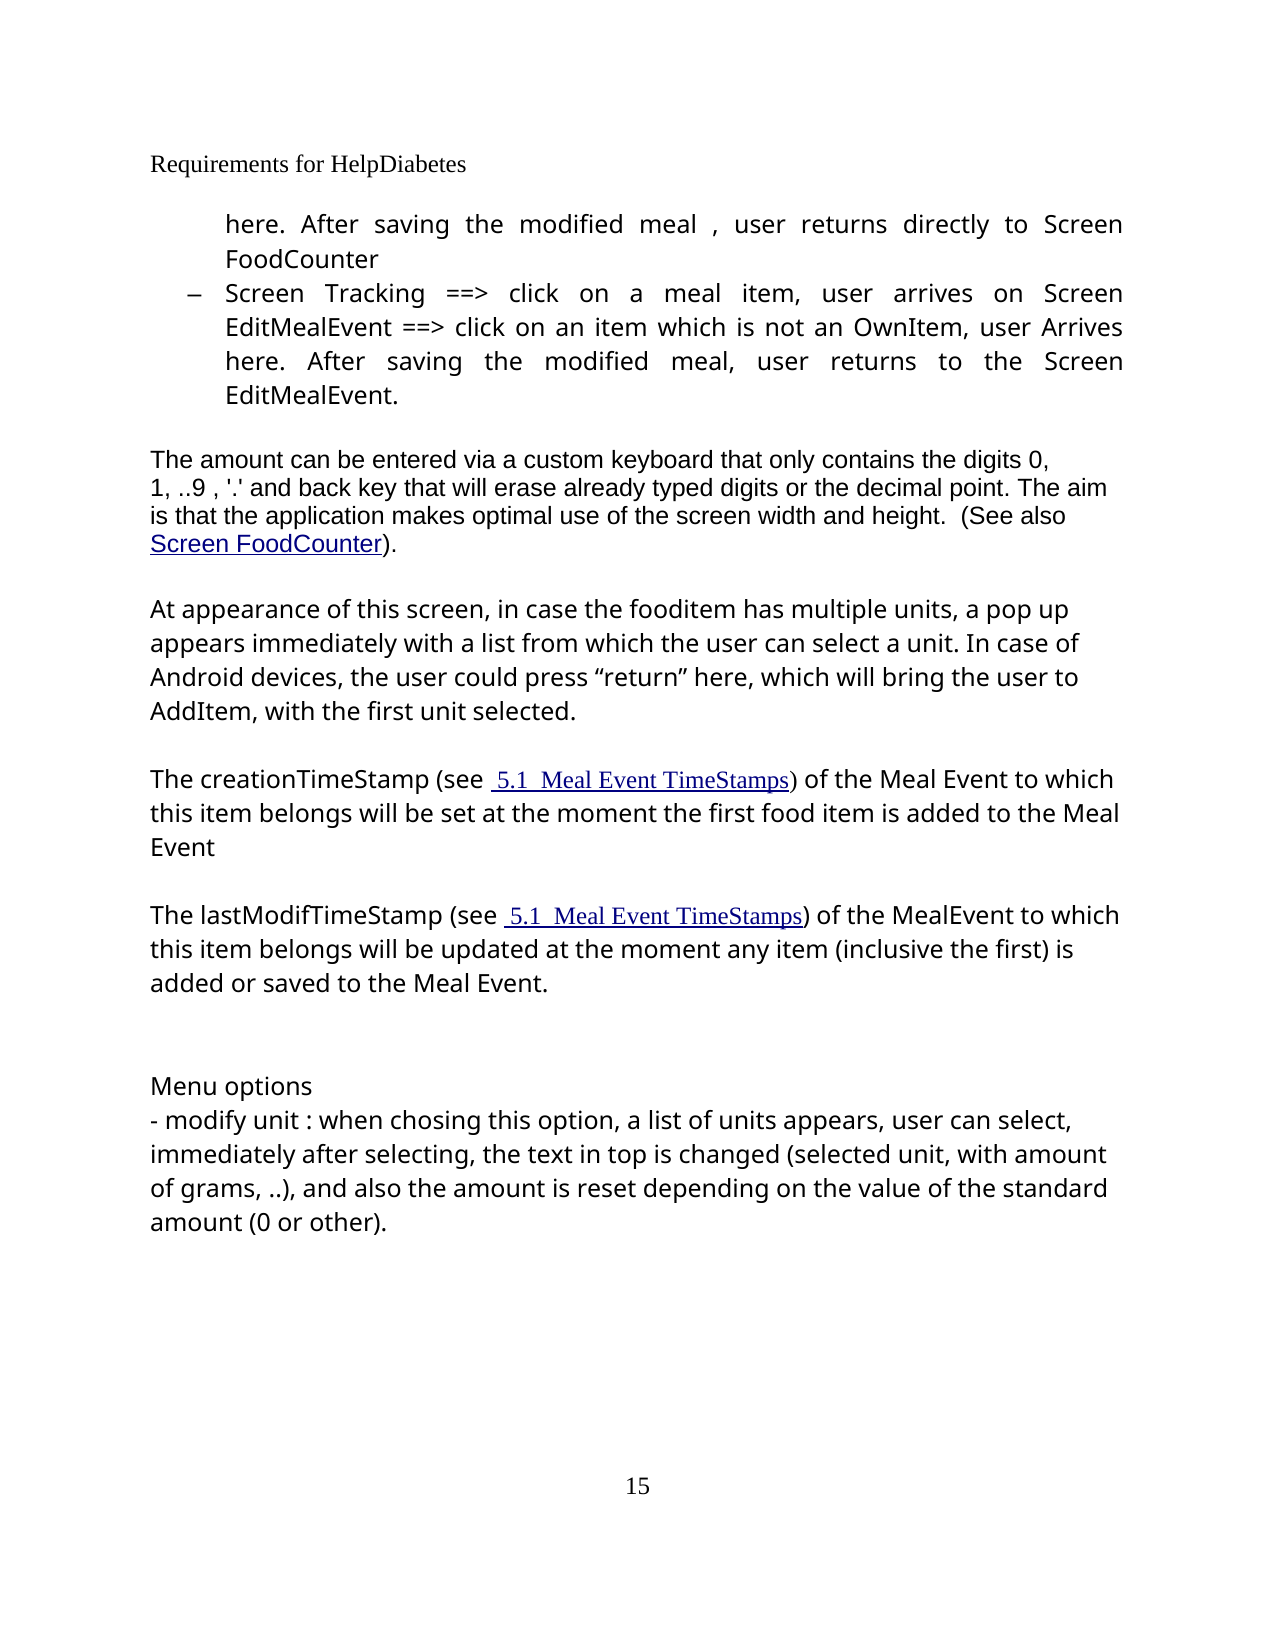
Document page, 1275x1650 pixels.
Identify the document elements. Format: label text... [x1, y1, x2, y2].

list here. After saving the modified meal , user returns directly to Screen FoodCounter [187, 207, 1125, 275]
text At appearance of this screen, in case the fooditem has multiple units, a pop up appears immediately with a list from which the user can select a unit. In case of Android devices, the user could press “return” here, which will bring the user to AddItem, with the first unit selected. [150, 591, 1125, 728]
list Screen Tracking ==> click on a meal item, user arrives on Screen EditMealEvent ==> click on an item which is not an OwnItem, user Arrives here. After saving the modified meal, user returns to the Screen EditMealEvent. [187, 275, 1125, 412]
text - modify unit : when chosing this option, a list of units appears, user can select, immediately after selecting, the text in top is changed (selected unit, with amount of grams, ..), and also the amount is reset depending on the value of the standard amount (0 or other). [150, 1102, 1125, 1238]
text The creationTimeStamp (see 5.1 Meal Event TimeStamps) of the Meal Event to which this item belongs will be set at the moment the first food item is added to the Meal Event [150, 762, 1125, 864]
text The amount can be entered via a custom keyboard that only contains the digits 0, 1, ..9 , '.' and back key that will erase already typed digits or the decimal point. The aim is that the application makes optimal use of the screen width and height. (See also Screen FoodCounter). [150, 446, 1125, 557]
text Menu options [150, 1068, 1125, 1102]
text The lastModifTimeStamp (see 5.1 Meal Event TimeStamps) of the MealEvent to which this item belongs will be updated at the moment any item (inclusive the first) is added or saved to the Meal Event. [150, 898, 1125, 1000]
